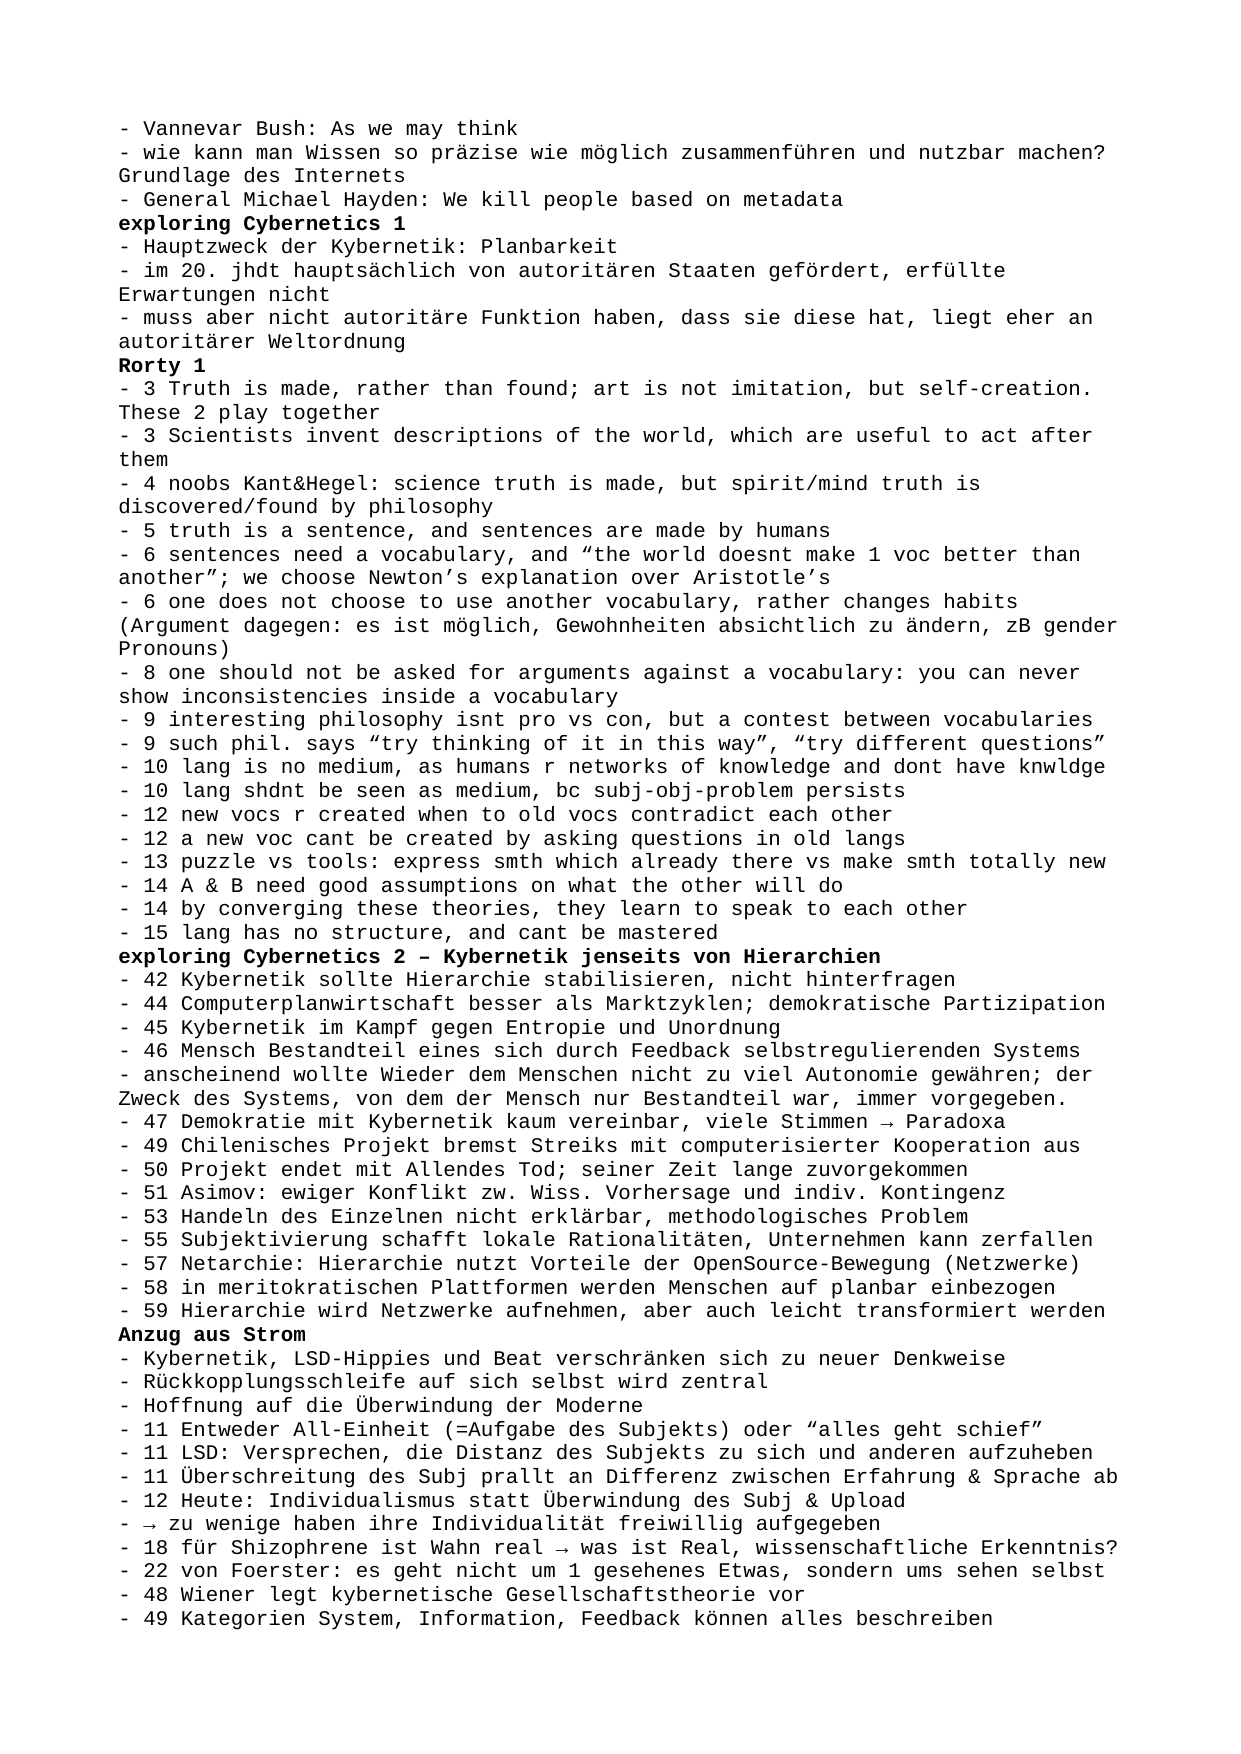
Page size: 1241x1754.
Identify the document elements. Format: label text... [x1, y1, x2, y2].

text - muss aber nicht autoritäre Funktion haben, dass sie diese hat, liegt eher an autoritärer Weltordnung [118, 307, 1122, 354]
text - 5 truth is a sentence, and sentences are made by humans [118, 520, 1122, 544]
text - 59 Hierarchie wird Netzwerke aufnehmen, aber auch leicht transformiert werden [118, 1300, 1122, 1324]
text - 15 lang has no structure, and cant be mastered [118, 922, 1122, 946]
text - 12 a new voc cant be created by asking questions in old langs [118, 827, 1122, 851]
text - 4 noobs Kant&Hegel: science truth is made, but spirit/mind truth is discovered/found by philosophy [118, 473, 1122, 520]
text - 42 Kybernetik sollte Hierarchie stabilisieren, nicht hinterfragen [118, 969, 1122, 993]
text - 14 A & B need good assumptions on what the other will do [118, 875, 1122, 898]
text - 8 one should not be asked for arguments against a vocabulary: you can never show inconsistencies inside a vocabulary [118, 662, 1122, 709]
text - 14 by converging these theories, they learn to speak to each other [118, 898, 1122, 922]
text - 10 lang shdnt be seen as medium, bc subj-obj-problem persists [118, 780, 1122, 804]
text - 11 LSD: Versprechen, die Distanz des Subjekts zu sich und anderen aufzuheben [118, 1442, 1122, 1466]
text - 22 von Foerster: es geht nicht um 1 gesehenes Etwas, sondern ums sehen selbst [118, 1561, 1122, 1584]
text - 55 Subjektivierung schafft lokale Rationalitäten, Unternehmen kann zerfallen [118, 1229, 1122, 1253]
text Rorty 1 [118, 354, 1122, 378]
text Anzug aus Strom [118, 1324, 1122, 1348]
text - 12 new vocs r created when to old vocs contradict each other [118, 804, 1122, 827]
text - 12 Heute: Individualismus statt Überwindung des Subj & Upload [118, 1489, 1122, 1513]
text - 13 puzzle vs tools: express smth which already there vs make smth totally new [118, 851, 1122, 875]
text - Vannevar Bush: As we may think [118, 118, 1122, 142]
text - 6 one does not choose to use another vocabulary, rather changes habits (Argument dagegen: es ist möglich, Gewohnheiten absichtlich zu ändern, zB gender Pronouns) [118, 591, 1122, 662]
text - 9 such phil. says “try thinking of it in this way”, “try different questions” [118, 733, 1122, 757]
text - Hauptzweck der Kybernetik: Planbarkeit [118, 236, 1122, 260]
text - 57 Netarchie: Hierarchie nutzt Vorteile der OpenSource-Bewegung (Netzwerke) [118, 1253, 1122, 1277]
text - 49 Chilenisches Projekt bremst Streiks mit computerisierter Kooperation aus [118, 1135, 1122, 1158]
text - 9 interesting philosophy isnt pro vs con, but a contest between vocabularies [118, 709, 1122, 733]
text - 51 Asimov: ewiger Konflikt zw. Wiss. Vorhersage und indiv. Kontingenz [118, 1182, 1122, 1206]
text - 48 Wiener legt kybernetische Gesellschaftstheorie vor [118, 1584, 1122, 1608]
text - → zu wenige haben ihre Individualität freiwillig aufgegeben [118, 1513, 1122, 1537]
text - 44 Computerplanwirtschaft besser als Marktzyklen; demokratische Partizipation [118, 993, 1122, 1017]
text - Kybernetik, LSD-Hippies und Beat verschränken sich zu neuer Denkweise [118, 1348, 1122, 1371]
text - General Michael Hayden: We kill people based on metadata [118, 189, 1122, 213]
text - 3 Scientists invent descriptions of the world, which are useful to act after them [118, 426, 1122, 473]
text - Rückkopplungsschleife auf sich selbst wird zentral [118, 1371, 1122, 1395]
text exploring Cybernetics 2 – Kybernetik jenseits von Hierarchien [118, 946, 1122, 969]
text - 46 Mensch Bestandteil eines sich durch Feedback selbstregulierenden Systems [118, 1040, 1122, 1064]
text - 18 für Shizophrene ist Wahn real → was ist Real, wissenschaftliche Erkenntnis? [118, 1537, 1122, 1561]
text - 53 Handeln des Einzelnen nicht erklärbar, methodologisches Problem [118, 1206, 1122, 1229]
text - Hoffnung auf die Überwindung der Moderne [118, 1395, 1122, 1419]
text - anscheinend wollte Wieder dem Menschen nicht zu viel Autonomie gewähren; der Zweck des Systems, von dem der Mensch nur Bestandteil war, immer vorgegeben. [118, 1064, 1122, 1111]
text - 3 Truth is made, rather than found; art is not imitation, but self-creation. These 2 play together [118, 378, 1122, 426]
text - 11 Entweder All-Einheit (=Aufgabe des Subjekts) oder “alles geht schief” [118, 1419, 1122, 1442]
text - wie kann man Wissen so präzise wie möglich zusammenführen und nutzbar machen? Grundlage des Internets [118, 142, 1122, 189]
text - 47 Demokratie mit Kybernetik kaum vereinbar, viele Stimmen → Paradoxa [118, 1111, 1122, 1135]
text - 45 Kybernetik im Kampf gegen Entropie und Unordnung [118, 1017, 1122, 1040]
text - 10 lang is no medium, as humans r networks of knowledge and dont have knwldge [118, 757, 1122, 780]
text - 50 Projekt endet mit Allendes Tod; seiner Zeit lange zuvorgekommen [118, 1158, 1122, 1182]
text - 11 Überschreitung des Subj prallt an Differenz zwischen Erfahrung & Sprache ab [118, 1466, 1122, 1489]
text - im 20. jhdt hauptsächlich von autoritären Staaten gefördert, erfüllte Erwartungen nicht [118, 260, 1122, 307]
text - 6 sentences need a vocabulary, and “the world doesnt make 1 voc better than another”; we choose Newton’s explanation over Aristotle’s [118, 544, 1122, 591]
text exploring Cybernetics 1 [118, 213, 1122, 236]
text - 58 in meritokratischen Plattformen werden Menschen auf planbar einbezogen [118, 1277, 1122, 1300]
text - 49 Kategorien System, Information, Feedback können alles beschreiben [118, 1608, 1122, 1631]
